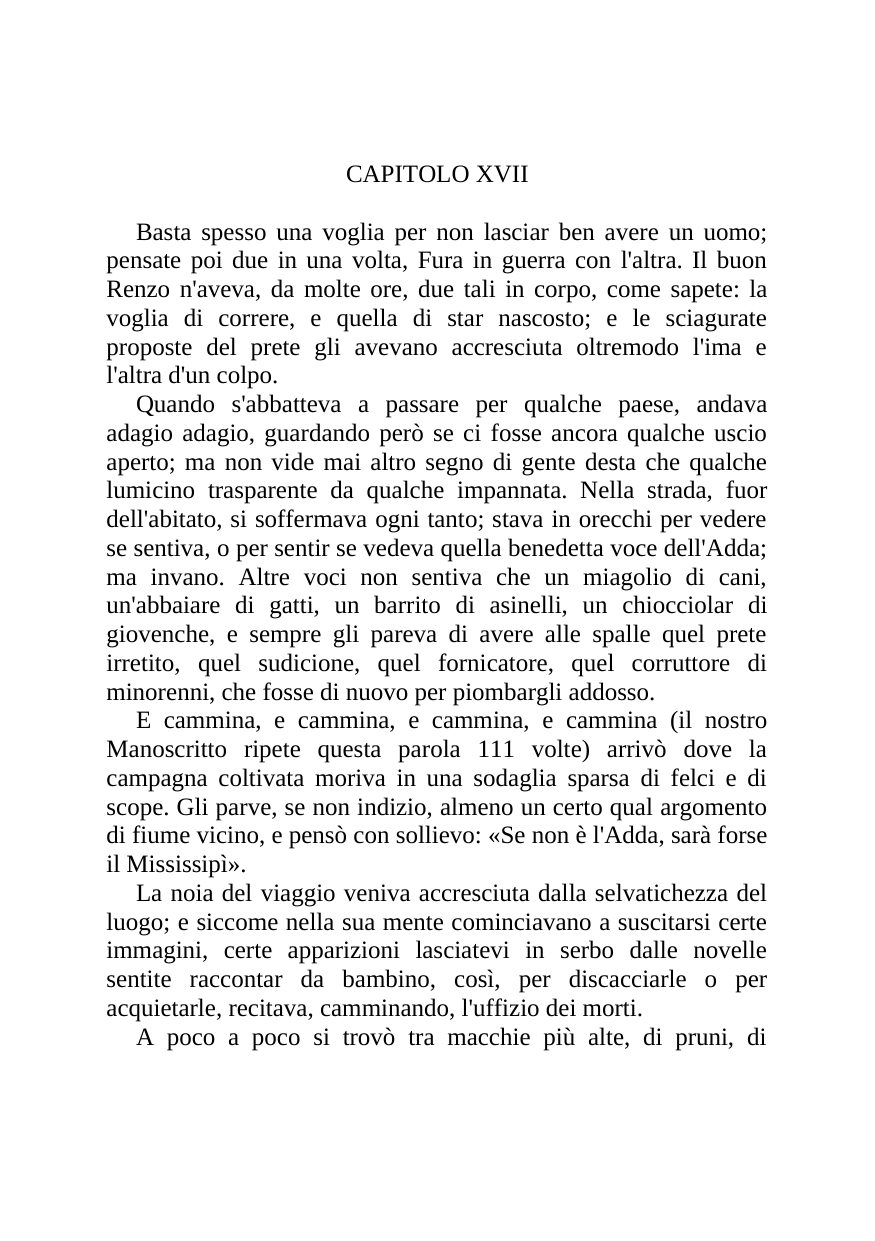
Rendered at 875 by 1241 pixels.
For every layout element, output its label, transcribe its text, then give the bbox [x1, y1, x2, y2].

text Quando s'abbatteva a passare per qualche paese, andava adagio adagio, guardando però se ci fosse ancora qualche uscio aperto; ma non vide mai altro segno di gente desta che qualche lumicino trasparente da qualche impannata. Nella strada, fuor dell'abitato, si soffermava ogni tanto; stava in orecchi per vedere se sentiva, o per sentir se vedeva quella benedetta voce dell'Adda; ma invano. Altre voci non sentiva che un miagolio di cani, un'abbaiare di gatti, un barrito di asinelli, un chiocciolar di giovenche, e sempre gli pareva di avere alle spalle quel prete irretito, quel sudicione, quel fornicatore, quel corruttore di minorenni, che fosse di nuovo per piombargli addosso. [106, 389, 768, 705]
text CAPITOLO XVII [106, 159, 768, 188]
text E cammina, e cammina, e cammina, e cammina (il nostro Manoscritto ripete questa parola 111 volte) arrivò dove la campagna coltivata moriva in una sodaglia sparsa di felci e di scope. Gli parve, se non indizio, almeno un certo qual argomento di fiume vicino, e pensò con sollievo: «Se non è l'Adda, sarà forse il Mississipì». [106, 705, 768, 878]
text A poco a poco si trovò tra macchie più alte, di pruni, di [106, 1022, 768, 1050]
text La noia del viaggio veniva accresciuta dalla selvatichezza del luogo; e siccome nella sua mente cominciavano a suscitarsi certe immagini, certe apparizioni lasciatevi in serbo dalle novelle sentite raccontar da bambino, così, per discacciarle o per acquietarle, recitava, camminando, l'uffizio dei morti. [106, 878, 768, 1022]
text Basta spesso una voglia per non lasciar ben avere un uomo; pensate poi due in una volta, Fura in guerra con l'altra. Il buon Renzo n'aveva, da molte ore, due tali in corpo, come sapete: la voglia di correre, e quella di star nascosto; e le sciagurate proposte del prete gli avevano accresciuta oltremodo l'ima e l'altra d'un colpo. [106, 217, 768, 389]
